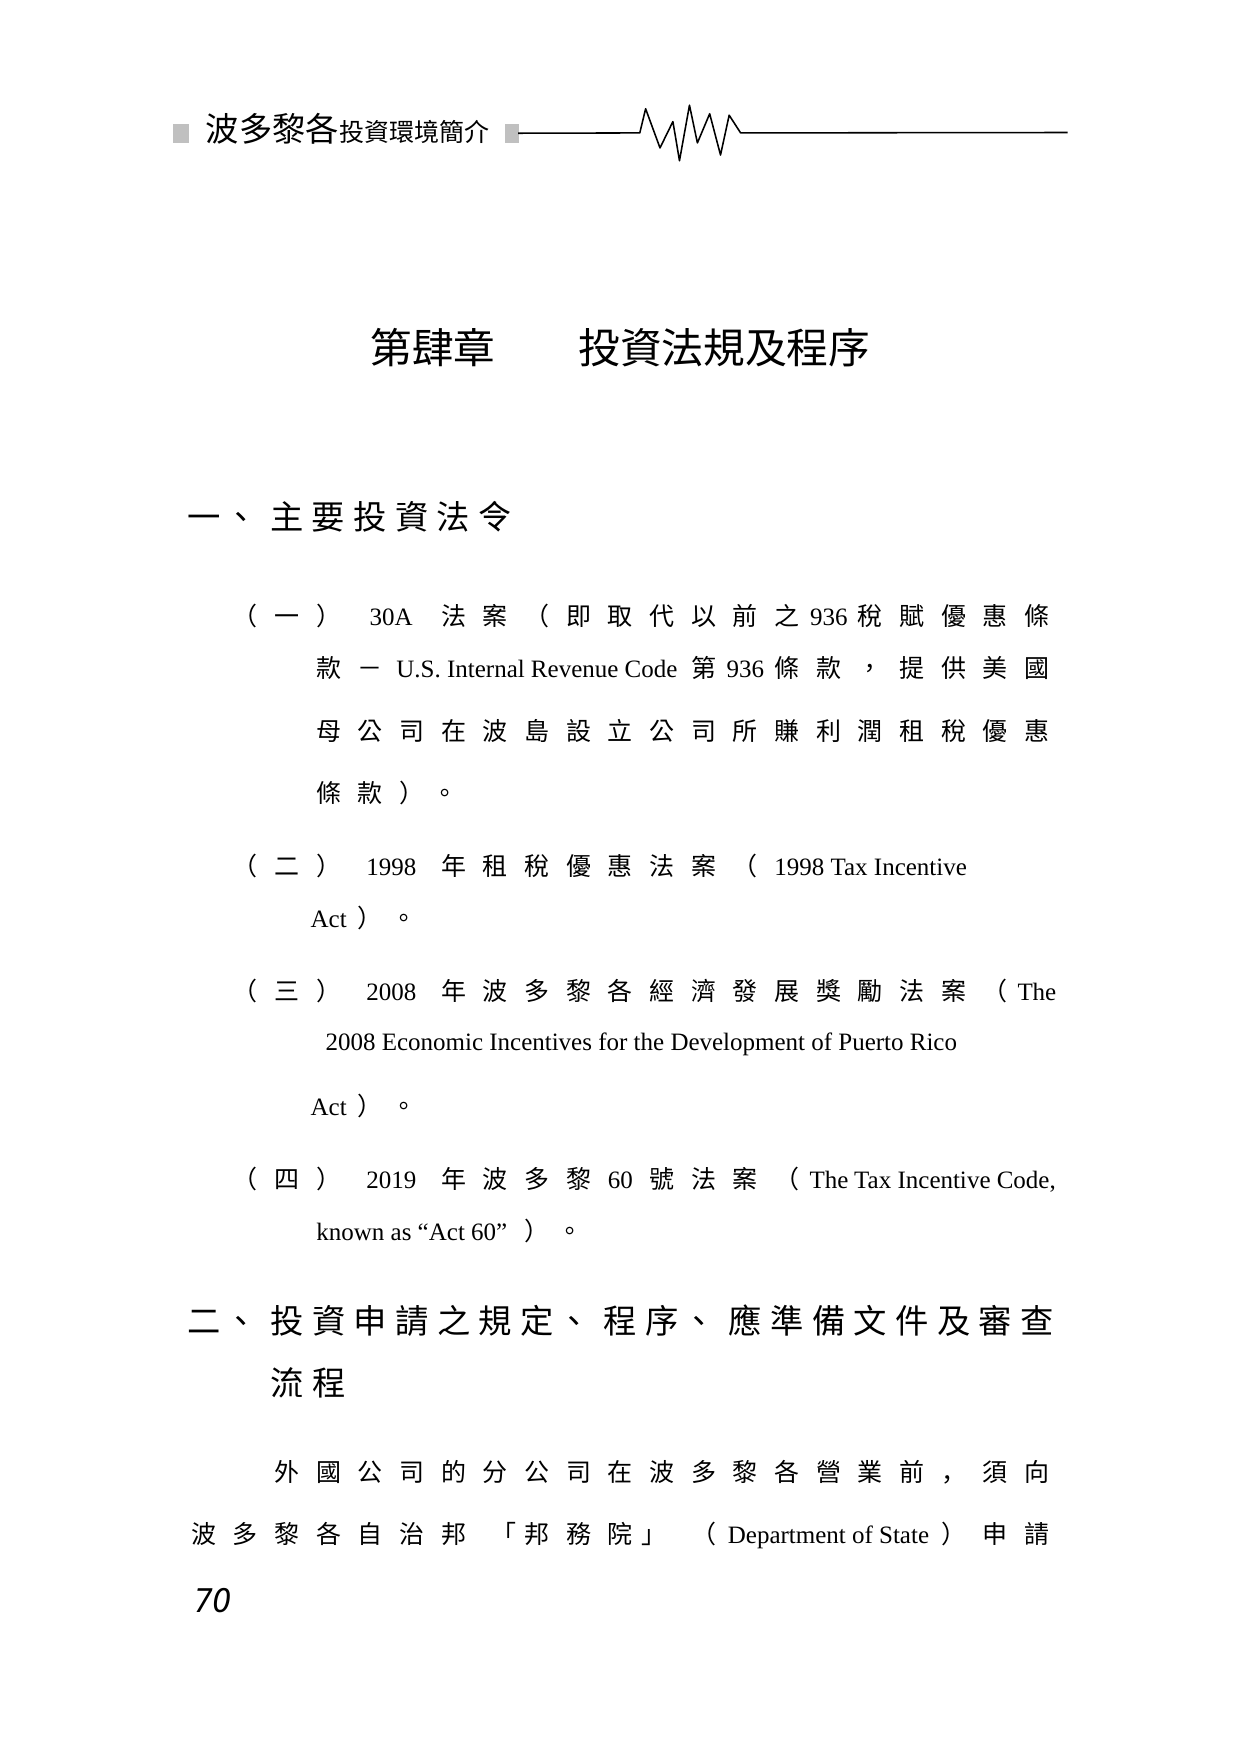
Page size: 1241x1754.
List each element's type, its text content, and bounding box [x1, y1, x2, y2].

text （二）1998年租稅優惠法案（1998 Tax Incentive Act）。 [207, 813, 1058, 938]
text 一、主要投資法令 [183, 473, 1058, 536]
text 二、投資申請之規定、程序、應準備文件及審查流程 [183, 1277, 1058, 1402]
text （四）2019年波多黎60號法案（The Tax Incentive Code, known as “Act 60”）。 [207, 1125, 1058, 1250]
text （三）2008年波多黎各經濟發展獎勵法案（The 2008 Economic Incentives for the Development of Puerto Rico Act）。 [207, 938, 1058, 1125]
text 第肆章 投資法規及程序 [183, 304, 1058, 366]
text 外國公司的分公司在波多黎各營業前，須向波多黎各自治邦「邦務院」（Department of State）申請 [183, 1429, 1058, 1554]
text （一）30A法案（即取代以前之936稅賦優惠條款－U.S. Internal Revenue Code第936條款，提供美國母公司在波島設立公司所賺利潤租稅優惠條款）。 [207, 563, 1058, 813]
